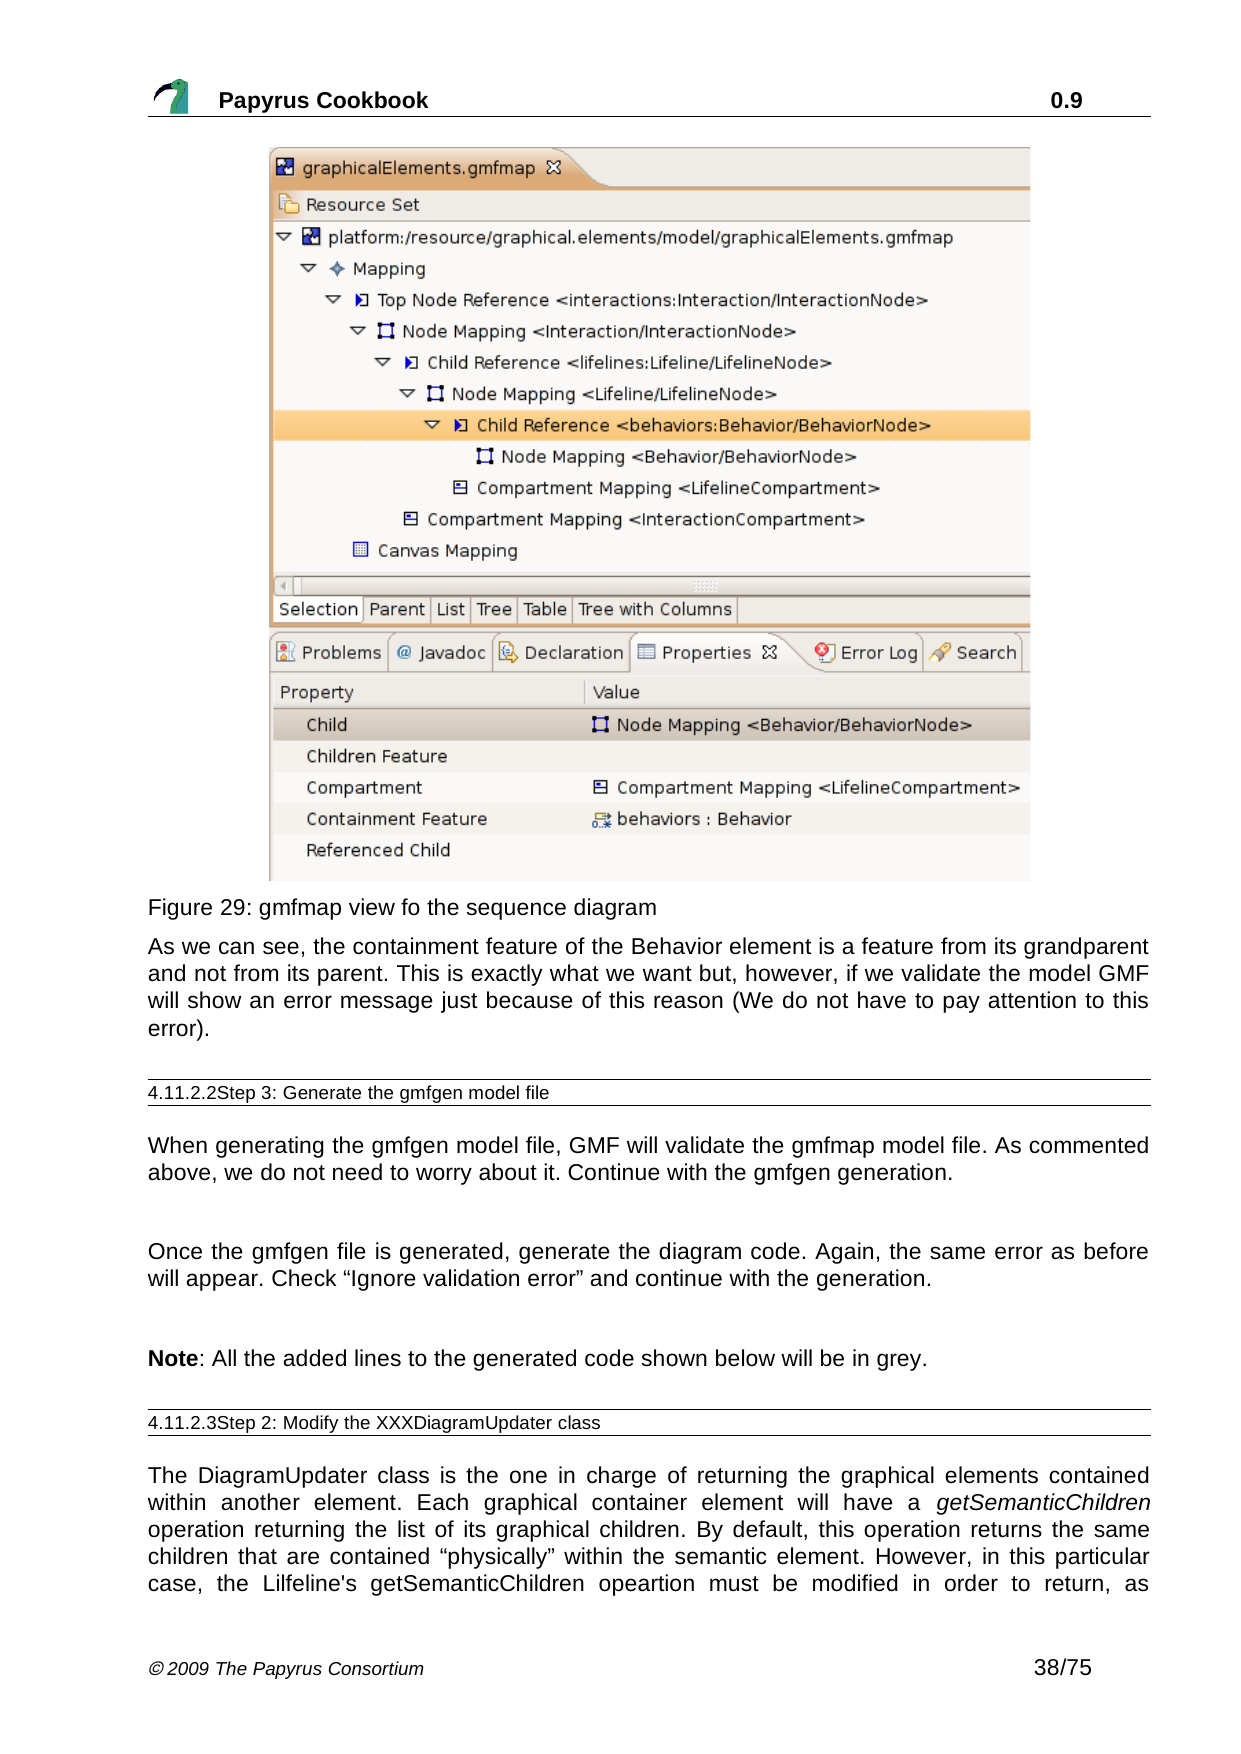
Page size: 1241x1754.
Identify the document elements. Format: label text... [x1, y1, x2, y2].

text Note: All the added lines to the generated code shown below will be in grey. [148, 1344, 1151, 1371]
text Once the gmfgen file is generated, generate the diagram code. Again, the same error as before will appear. Check “Ignore validation error” and continue with the generation. [148, 1238, 1151, 1292]
text The DiagramUpdater class is the one in charge of returning the graphical elements contained within another element. Each graphical container element will have a getSemanticChildren operation returning the list of its graphical children. By default, this operation returns the same children that are contained “physically” within the semantic element. However, in this particular case, the Lilfeline's getSemanticChildren opeartion must be modified in order to return, as [148, 1461, 1151, 1597]
text As we can see, the containment feature of the Behavior element is a feature from its grandparent and not from its parent. This is exactly what we want but, however, if we validate the model GMF will show an error message just because of this reason (We do not have to pay attention to this error). [148, 933, 1151, 1041]
picture [268, 147, 1031, 881]
picture [153, 79, 189, 114]
text Figure 29: gmfmap view fo the sequence diagram [148, 893, 1151, 920]
subtitle Step 3: Generate the gmfgen model file [148, 1080, 1151, 1105]
subtitle Step 2: Modify the XXXDiagramUpdater class [148, 1410, 1151, 1435]
text When generating the gmfgen model file, GMF will validate the gmfmap model file. As commented above, we do not need to worry about it. Continue with the gmfgen generation. [148, 1131, 1151, 1186]
